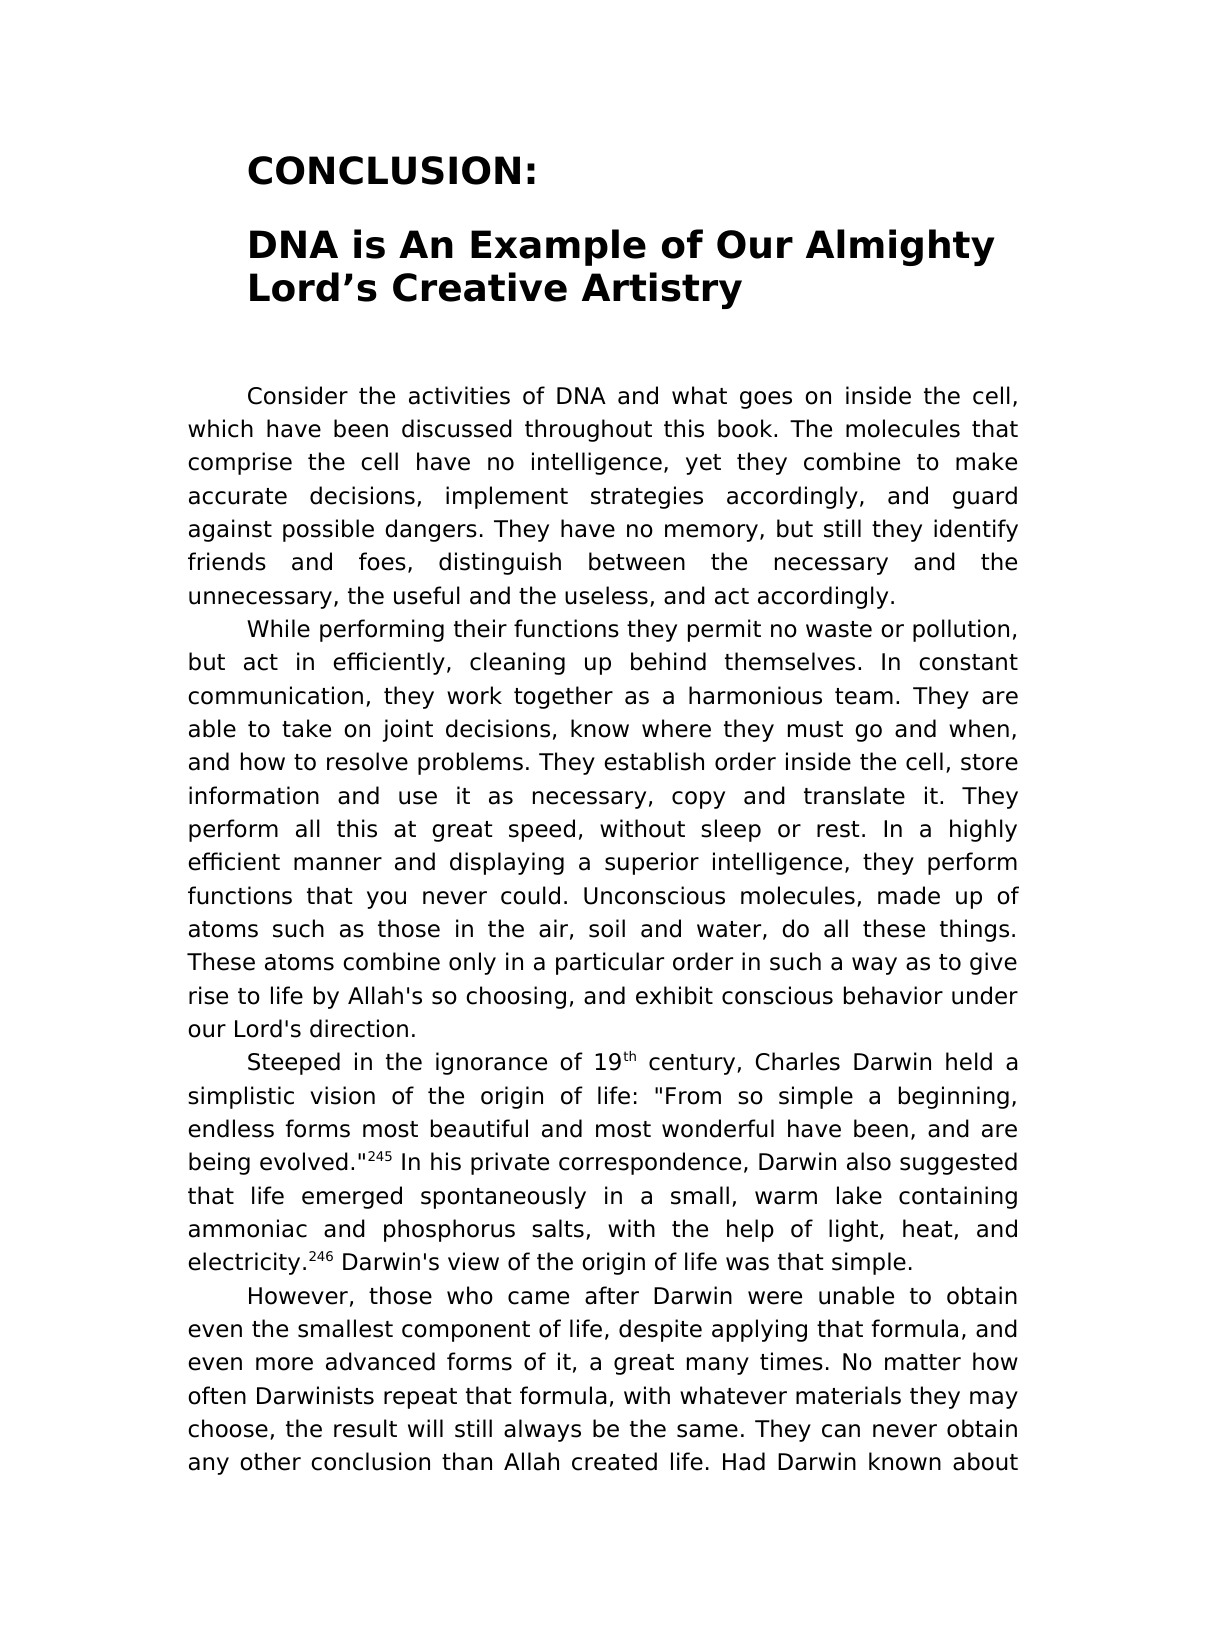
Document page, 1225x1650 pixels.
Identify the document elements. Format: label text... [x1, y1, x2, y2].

text Steeped in the ignorance of 19th century, Charles Darwin held a simplistic vision of the origin of life: "From so simple a beginning, endless forms most beautiful and most wonderful have been, and are being evolved."245 In his private correspondence, Darwin also suggested that life emerged spontaneously in a small, warm lake containing ammoniac and phosphorus salts, with the help of light, heat, and electricity.246 Darwin's view of the origin of life was that simple. [187, 1044, 1020, 1277]
text Lord’s Creative Artistry [187, 267, 1020, 311]
text However, those who came after Darwin were unable to obtain even the smallest component of life, despite applying that formula, and even more advanced forms of it, a great many times. No matter how often Darwinists repeat that formula, with whatever materials they may choose, the result will still always be the same. They can never obtain any other conclusion than Allah created life. Had Darwin known about [187, 1277, 1020, 1477]
text While performing their functions they permit no waste or pollution, but act in efficiently, cleaning up behind themselves. In constant communication, they work together as a harmonious team. They are able to take on joint decisions, know where they must go and when, and how to resolve problems. They establish order inside the cell, store information and use it as necessary, copy and translate it. They perform all this at great speed, without sleep or rest. In a highly efficient manner and displaying a superior intelligence, they perform functions that you never could. Unconscious molecules, made up of atoms such as those in the air, soil and water, do all these things. These atoms combine only in a particular order in such a way as to give rise to life by Allah's so choosing, and exhibit conscious behavior under our Lord's direction. [187, 611, 1020, 1044]
text DNA is An Example of Our Almighty [187, 223, 1020, 267]
text Consider the activities of DNA and what goes on inside the cell, which have been discussed throughout this book. The molecules that comprise the cell have no intelligence, yet they combine to make accurate decisions, implement strategies accordingly, and guard against possible dangers. They have no memory, but still they identify friends and foes, distinguish between the necessary and the unnecessary, the useful and the useless, and act accordingly. [187, 377, 1020, 611]
text CONCLUSION: [187, 150, 1020, 194]
